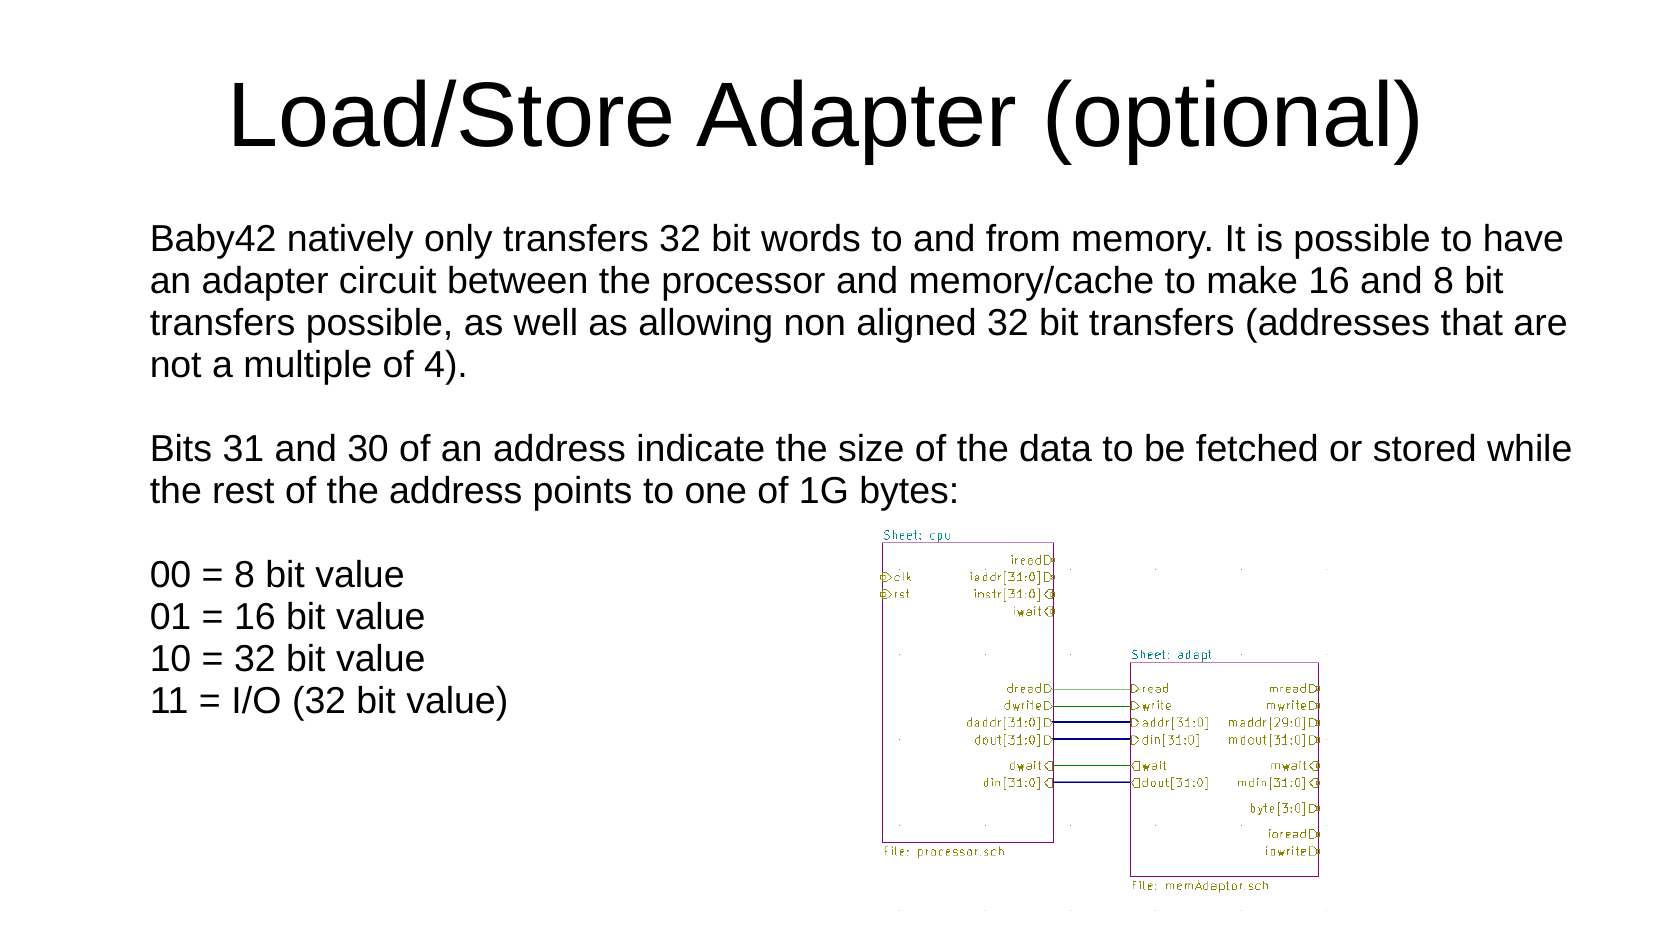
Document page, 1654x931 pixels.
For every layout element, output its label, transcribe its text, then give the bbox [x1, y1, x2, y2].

picture [867, 524, 1336, 920]
title Load/Store Adapter (optional) [82, 37, 1571, 193]
text_box Baby42 natively only transfers 32 bit words to and from memory. It is possible to have an adapter circuit between the processor and memory/cache to make 16 and 8 bit transfers possible, as well as allowing non aligned 32 bit transfers (addresses that are not a multiple of 4). Bits 31 and 30 of an address indicate the size of the data to be fetched or stored while the rest of the address points to one of 1G bytes: 00 = 8 bit value 01 = 16 bit value 10 = 32 bit value 11 = I/O (32 bit value) [135, 210, 1591, 729]
